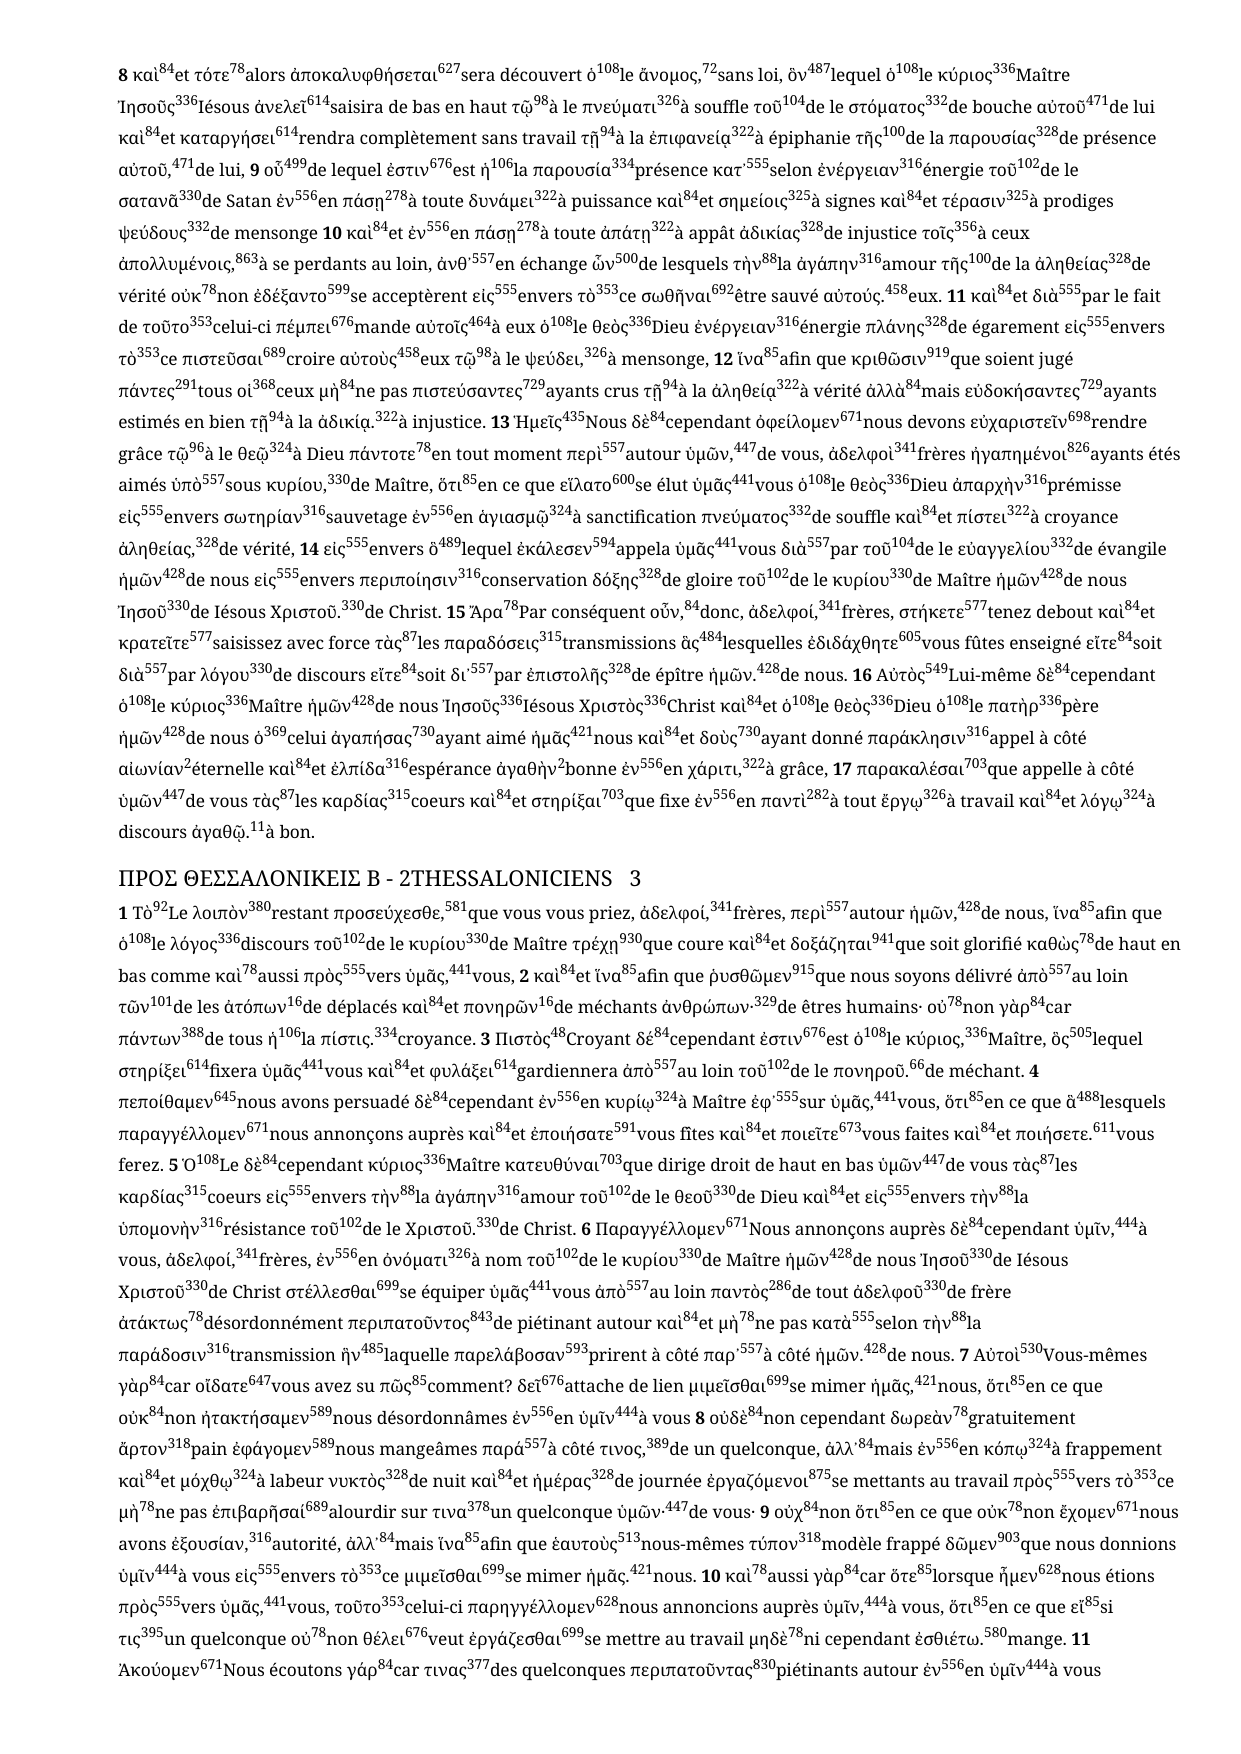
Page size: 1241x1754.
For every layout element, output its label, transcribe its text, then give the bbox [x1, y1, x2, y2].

text ΠΡΟΣ ΘΕΣΣΑΛΟΝΙΚΕΙΣ Β - 2THESSALONICIENS 3 [118, 863, 1181, 892]
text 1 Ἐρωτῶμεν671Nous sollicitons δὲ84cependant ὑμᾶς,441vous, ἀδελφοί,341frères, ὑπὲρ557au-dessus τῆς100de la παρουσίας328de présence τοῦ102de le κυρίου330de Maître ἡμῶν428de nous Ἰησοῦ330de Iésous Χριστοῦ330de Christ καὶ84et ἡμῶν428de nous ἐπισυναγωγῆς328de rassemblement ἐπ᾽555sur αὐτὸν459lui 2 εἰς555envers τὸ353ce μὴ84ne pas ταχέως78rapidement σαλευθῆναι692être ébranlé ὑμᾶς441vous ἀπὸ557au loin τοῦ102de le νοὸς330de intellect μηδὲ84ni cependant θροεῖσθαι,701être bruissé, μήτε84et ni διὰ557par πνεύματος332de souffle μήτε84et ni διὰ557par λόγου330de discours μήτε84et ni δι᾽557par ἐπιστολῆς328de épître ὡς85comme δι᾽557par ἡμῶν,428de nous, ὡς85comme ὅτι85en ce que ἐνέστηκεν650a dressé dedans ἡ106la ἡμέρα334journée τοῦ102de le κυρίου·330de Maître· 3 Μή78Ne pas τις395un quelconque ὑμᾶς441vous ἐξαπατήσῃ908que appâte d'excès κατὰ555selon μηδένα274pas un τρόπον.318manière. ὅτι85en ce que ἐὰν85si le cas échéant μὴ78ne pas ἔλθῃ908que vienne ἡ106la ἀποστασία334apostasie πρῶτον78premièrement καὶ84et ἀποκαλυφθῇ920que soit découvert ὁ108le ἄνθρωπος336être humain τῆς100de la ἀνομίας,328de illégalité, ὁ108le υἱὸς336fils τῆς100de la ἀπωλείας,328de perte complète, 4 ὁ369celui ἀντικείμενος876se couchant contre καὶ84et ὑπεραιρόμενος876se élevant au-dessus ἐπὶ555sur πάντα274tout λεγόμενον884étant dit θεὸν318Dieu ἢ84ou σέβασμα,320objet de vénération, ὥστε85de sorte que αὐτὸν459lui εἰς555envers τὸν90le ναὸν318temple τοῦ102de le θεοῦ330de Dieu καθίσαι689asseoir ἀποδεικνύντα831montrant loin ἑαυτὸν535lui-même ὅτι85en ce que ἐστὶν676est θεός.336Dieu. 5 Οὐ78Non μνημονεύετε673vous souvenez ὅτι85en ce que ἔτι78encore ὢν849étant πρὸς555vers ὑμᾶς441vous ταῦτα352ceux-ci ἔλεγον629je disais ὑμῖν;444à vous? 6 καὶ84et νῦν78maintenant τὸ353ce κατέχον833tenant de haut en bas οἴδατε647vous avez su εἰς555envers τὸ353ce ἀποκαλυφθῆναι692être découvert αὐτὸν459lui ἐν556en τῷ96à le ἑαυτοῦ544de lui-même καιρῷ.324à moment. 7 τὸ110le γὰρ84car μυστήριον338mystère ἤδη78déjà ἐνεργεῖται682se énergise τῆς100de la ἀνομίας·328de illégalité· μόνον78seulement ὁ369celui κατέχων849tenant de haut en bas ἄρτι78à l'instant ἕως85jusqu'à ce que ἐκ557hors μέσου68de au milieu γένηται.914que se devienne. 8 καὶ84et τότε78alors ἀποκαλυφθήσεται627sera découvert ὁ108le ἄνομος,72sans loi, ὃν487lequel ὁ108le κύριος336Maître Ἰησοῦς336Iésous ἀνελεῖ614saisira de bas en haut τῷ98à le πνεύματι326à souffle τοῦ104de le στόματος332de bouche αὐτοῦ471de lui καὶ84et καταργήσει614rendra complètement sans travail τῇ94à la ἐπιφανείᾳ322à épiphanie τῆς100de la παρουσίας328de présence αὐτοῦ,471de lui, 9 οὗ499de lequel ἐστιν676est ἡ106la παρουσία334présence κατ᾽555selon ἐνέργειαν316énergie τοῦ102de le σατανᾶ330de Satan ἐν556en πάσῃ278à toute δυνάμει322à puissance καὶ84et σημείοις325à signes καὶ84et τέρασιν325à prodiges ψεύδους332de mensonge 10 καὶ84et ἐν556en πάσῃ278à toute ἀπάτῃ322à appât ἀδικίας328de injustice τοῖς356à ceux ἀπολλυμένοις,863à se perdants au loin, ἀνθ᾽557en échange ὧν500de lesquels τὴν88la ἀγάπην316amour τῆς100de la ἀληθείας328de vérité οὐκ78non ἐδέξαντο599se acceptèrent εἰς555envers τὸ353ce σωθῆναι692être sauvé αὐτούς.458eux. 11 καὶ84et διὰ555par le fait de τοῦτο353celui-ci πέμπει676mande αὐτοῖς464à eux ὁ108le θεὸς336Dieu ἐνέργειαν316énergie πλάνης328de égarement εἰς555envers τὸ353ce πιστεῦσαι689croire αὐτοὺς458eux τῷ98à le ψεύδει,326à mensonge, 12 ἵνα85afin que κριθῶσιν919que soient jugé πάντες291tous οἱ368ceux μὴ84ne pas πιστεύσαντες729ayants crus τῇ94à la ἀληθείᾳ322à vérité ἀλλὰ84mais εὐδοκήσαντες729ayants estimés en bien τῇ94à la ἀδικίᾳ.322à injustice. 13 Ἡμεῖς435Nous δὲ84cependant ὀφείλομεν671nous devons εὐχαριστεῖν698rendre grâce τῷ96à le θεῷ324à Dieu πάντοτε78en tout moment περὶ557autour ὑμῶν,447de vous, ἀδελφοὶ341frères ἠγαπημένοι826ayants étés aimés ὑπὸ557sous κυρίου,330de Maître, ὅτι85en ce que εἵλατο600se élut ὑμᾶς441vous ὁ108le θεὸς336Dieu ἀπαρχὴν316prémisse εἰς555envers σωτηρίαν316sauvetage ἐν556en ἁγιασμῷ324à sanctification πνεύματος332de souffle καὶ84et πίστει322à croyance ἀληθείας,328de vérité, 14 εἰς555envers ὃ489lequel ἐκάλεσεν594appela ὑμᾶς441vous διὰ557par τοῦ104de le εὐαγγελίου332de évangile ἡμῶν428de nous εἰς555envers περιποίησιν316conservation δόξης328de gloire τοῦ102de le κυρίου330de Maître ἡμῶν428de nous Ἰησοῦ330de Iésous Χριστοῦ.330de Christ. 15 Ἄρα78Par conséquent οὖν,84donc, ἀδελφοί,341frères, στήκετε577tenez debout καὶ84et κρατεῖτε577saisissez avec force τὰς87les παραδόσεις315transmissions ἃς484lesquelles ἐδιδάχθητε605vous fûtes enseigné εἴτε84soit διὰ557par λόγου330de discours εἴτε84soit δι᾽557par ἐπιστολῆς328de épître ἡμῶν.428de nous. 16 Αὐτὸς549Lui-même δὲ84cependant ὁ108le κύριος336Maître ἡμῶν428de nous Ἰησοῦς336Iésous Χριστὸς336Christ καὶ84et ὁ108le θεὸς336Dieu ὁ108le πατὴρ336père ἡμῶν428de nous ὁ369celui ἀγαπήσας730ayant aimé ἡμᾶς421nous καὶ84et δοὺς730ayant donné παράκλησιν316appel à côté αἰωνίαν2éternelle καὶ84et ἐλπίδα316espérance ἀγαθὴν2bonne ἐν556en χάριτι,322à grâce, 17 παρακαλέσαι703que appelle à côté ὑμῶν447de vous τὰς87les καρδίας315coeurs καὶ84et στηρίξαι703que fixe ἐν556en παντὶ282à tout ἔργῳ326à travail καὶ84et λόγῳ324à discours ἀγαθῷ.11à bon. [118, 59, 1181, 844]
text 1 Τὸ92Le λοιπὸν380restant προσεύχεσθε,581que vous vous priez, ἀδελφοί,341frères, περὶ557autour ἡμῶν,428de nous, ἵνα85afin que ὁ108le λόγος336discours τοῦ102de le κυρίου330de Maître τρέχῃ930que coure καὶ84et δοξάζηται941que soit glorifié καθὼς78de haut en bas comme καὶ78aussi πρὸς555vers ὑμᾶς,441vous, 2 καὶ84et ἵνα85afin que ῥυσθῶμεν915que nous soyons délivré ἀπὸ557au loin τῶν101de les ἀτόπων16de déplacés καὶ84et πονηρῶν16de méchants ἀνθρώπων·329de êtres humains· οὐ78non γὰρ84car πάντων388de tous ἡ106la πίστις.334croyance. 3 Πιστὸς48Croyant δέ84cependant ἐστιν676est ὁ108le κύριος,336Maître, ὃς505lequel στηρίξει614fixera ὑμᾶς441vous καὶ84et φυλάξει614gardiennera ἀπὸ557au loin τοῦ102de le πονηροῦ.66de méchant. 4 πεποίθαμεν645nous avons persuadé δὲ84cependant ἐν556en κυρίῳ324à Maître ἐφ᾽555sur ὑμᾶς,441vous, ὅτι85en ce que ἃ488lesquels παραγγέλλομεν671nous annonçons auprès καὶ84et ἐποιήσατε591vous fîtes καὶ84et ποιεῖτε673vous faites καὶ84et ποιήσετε.611vous ferez. 5 Ὁ108Le δὲ84cependant κύριος336Maître κατευθύναι703que dirige droit de haut en bas ὑμῶν447de vous τὰς87les καρδίας315coeurs εἰς555envers τὴν88la ἀγάπην316amour τοῦ102de le θεοῦ330de Dieu καὶ84et εἰς555envers τὴν88la ὑπομονὴν316résistance τοῦ102de le Χριστοῦ.330de Christ. 6 Παραγγέλλομεν671Nous annonçons auprès δὲ84cependant ὑμῖν,444à vous, ἀδελφοί,341frères, ἐν556en ὀνόματι326à nom τοῦ102de le κυρίου330de Maître ἡμῶν428de nous Ἰησοῦ330de Iésous Χριστοῦ330de Christ στέλλεσθαι699se équiper ὑμᾶς441vous ἀπὸ557au loin παντὸς286de tout ἀδελφοῦ330de frère ἀτάκτως78désordonnément περιπατοῦντος843de piétinant autour καὶ84et μὴ78ne pas κατὰ555selon τὴν88la παράδοσιν316transmission ἣν485laquelle παρελάβοσαν593prirent à côté παρ᾽557à côté ἡμῶν.428de nous. 7 Αὐτοὶ530Vous-mêmes γὰρ84car οἴδατε647vous avez su πῶς85comment? δεῖ676attache de lien μιμεῖσθαι699se mimer ἡμᾶς,421nous, ὅτι85en ce que οὐκ84non ἠτακτήσαμεν589nous désordonnâmes ἐν556en ὑμῖν444à vous 8 οὐδὲ84non cependant δωρεὰν78gratuitement ἄρτον318pain ἐφάγομεν589nous mangeâmes παρά557à côté τινος,389de un quelconque, ἀλλ᾽84mais ἐν556en κόπῳ324à frappement καὶ84et μόχθῳ324à labeur νυκτὸς328de nuit καὶ84et ἡμέρας328de journée ἐργαζόμενοι875se mettants au travail πρὸς555vers τὸ353ce μὴ78ne pas ἐπιβαρῆσαί689alourdir sur τινα378un quelconque ὑμῶν·447de vous· 9 οὐχ84non ὅτι85en ce que οὐκ78non ἔχομεν671nous avons ἐξουσίαν,316autorité, ἀλλ᾽84mais ἵνα85afin que ἑαυτοὺς513nous-mêmes τύπον318modèle frappé δῶμεν903que nous donnions ὑμῖν444à vous εἰς555envers τὸ353ce μιμεῖσθαι699se mimer ἡμᾶς.421nous. 10 καὶ78aussi γὰρ84car ὅτε85lorsque ἦμεν628nous étions πρὸς555vers ὑμᾶς,441vous, τοῦτο353celui-ci παρηγγέλλομεν628nous annoncions auprès ὑμῖν,444à vous, ὅτι85en ce que εἴ85si τις395un quelconque οὐ78non θέλει676veut ἐργάζεσθαι699se mettre au travail μηδὲ78ni cependant ἐσθιέτω.580mange. 11 Ἀκούομεν671Nous écoutons γάρ84car τινας377des quelconques περιπατοῦντας830piétinants autour ἐν556en ὑμῖν444à vous ἀτάκτως78désordonnément μηδὲν380pas un ἐργαζομένους857se mettants au travail ἀλλὰ84mais περιεργαζομένους·857se mettants au travail autour· 12 τοῖς95à les δὲ84cependant τοιούτοις356à tels παραγγέλλομεν671nous annonçons auprès καὶ84et παρακαλοῦμεν671nous appelons à côté ἐν556en κυρίῳ324à Maître Ἰησοῦ324à Iésous Χριστῷ,324à Christ, ἵνα85afin que μετὰ557avec ἡσυχίας328de tranquillité ἐργαζόμενοι875se mettants au travail τὸν90le ἑαυτῶν543de eux-mêmes ἄρτον318pain ἐσθίωσιν.929que mangent. 13 Ὑμεῖς453Vous δέ,84cependant, ἀδελφοί,341frères, μὴ78ne pas ἐνκακήσητε905que vous négligiez au-dedans καλοποιοῦντες.848faisants le bien. 14 Εἰ85Si δέ84cependant τις395un quelconque οὐχ78non ὑπακούει676écoute en soumission τῷ96à le λόγῳ324à discours ἡμῶν428de nous διὰ557par τῆς100de la ἐπιστολῆς,328de épître, τοῦτον351celui-ci σημειοῦσθε581que vous vous signalez μὴ78ne pas συναναμίγνυσθαι699se mixer de bas en haut ensemble αὐτῷ,465à lui, ἵνα85afin que ἐντραπῇ·920que soit tourné intérieurement· 15 καὶ84et μὴ84ne pas ὡς85comme ἐχθρὸν54ennemi ἡγεῖσθε,581que vous vous gouvernez, ἀλλὰ84mais νουθετεῖτε577admonestez ὡς85comme ἀδελφόν.318frère. 16 Αὐτὸς549Lui-même δὲ84cependant ὁ108le κύριος336Maître τῆς100de la εἰρήνης328de paix δῴη703que donne ὑμῖν444à vous τὴν88la εἰρήνην316paix διὰ557par παντὸς389de tout ἐν556en παντὶ280à tout τρόπῳ.324à manière. ὁ108le κύριος336Maître μετὰ557avec πάντων388de tous ὑμῶν.447de vous. 17 Ὁ108Le ἀσπασμὸς336salutation τῇ94à la ἐμῇ227à mienne χειρὶ322à main Παύλου,330de Paulus, ὅ507lequel ἐστιν676est σημεῖον338signe ἐν556en πάσῃ278à toute ἐπιστολῇ·322à épître· οὕτως78ainsi γράφω.672j'écris. 18 Ἡ106La χάρις334grâce τοῦ102de le κυρίου330de Maître ἡμῶν428de nous Ἰησοῦ330de Iésous Χριστοῦ330de Christ μετὰ557avec πάντων388de tous ὑμῶν.447de vous. [118, 897, 1181, 1682]
